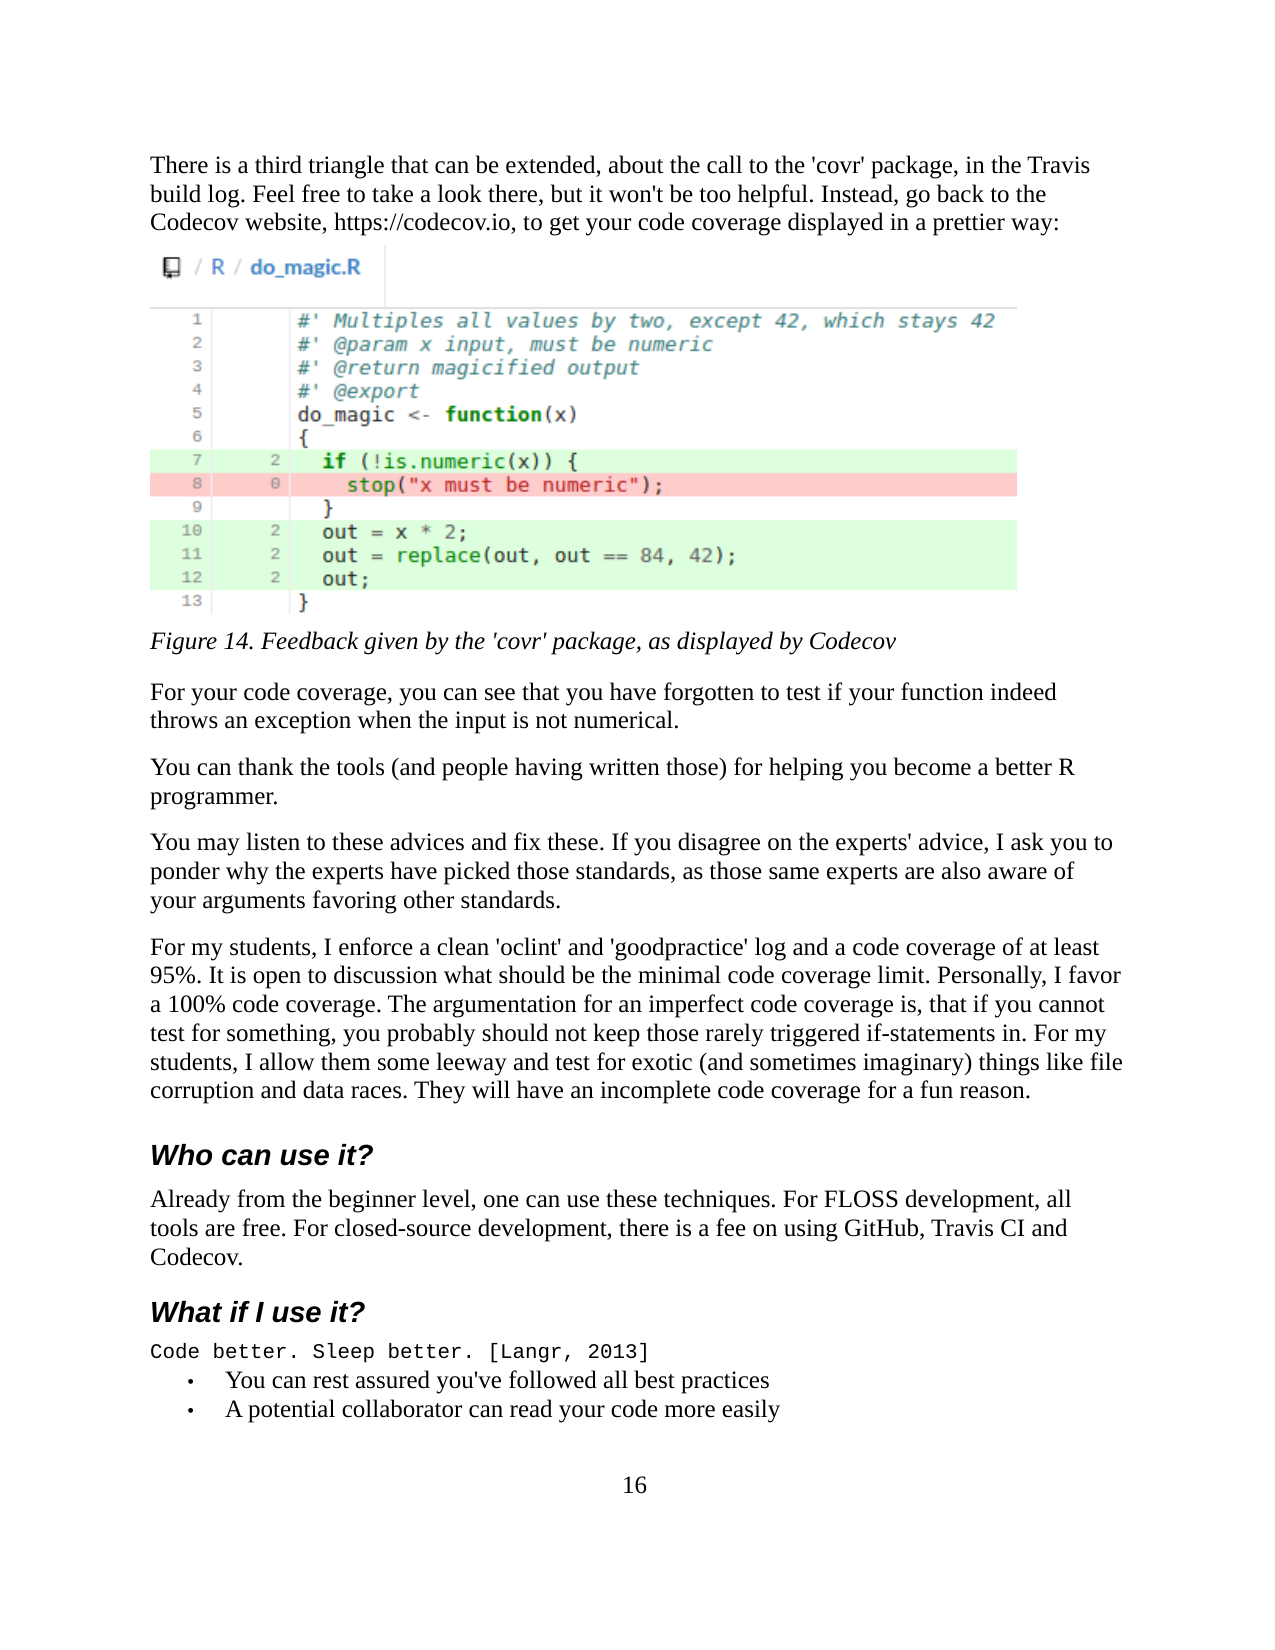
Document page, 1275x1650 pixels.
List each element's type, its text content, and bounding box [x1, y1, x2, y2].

list You can rest assured you've followed all best practices [187, 1365, 1125, 1394]
text Code better. Sleep better. [Langr, 2013] [150, 1341, 1125, 1365]
text For your code coverage, you can see that you have forgotten to test if your function indeed throws an exception when the input is not numerical. [150, 677, 1125, 734]
text You may listen to these advices and fix these. If you disagree on the experts' advice, I ask you to ponder why the experts have picked those standards, as those same experts are also aware of your arguments favoring other standards. [150, 827, 1125, 914]
text Already from the beginner level, one can use these techniques. For FLOSS development, all tools are free. For closed-source development, there is a fee on using GitHub, Travis CI and Codecov. [150, 1184, 1125, 1270]
subtitle Who can use it? [150, 1138, 1125, 1172]
text Figure 14. Feedback given by the 'covr' package, as displayed by Codecov [150, 626, 1125, 655]
list A potential collaborator can read your code more easily [187, 1394, 1125, 1423]
picture [150, 245, 1018, 614]
text You can thank the tools (and people having written those) for helping you become a better R programmer. [150, 752, 1125, 809]
text There is a third triangle that can be extended, about the call to the 'covr' package, in the Travis build log. Feel free to take a look there, but it won't be too helpful. Instead, go back to the Codecov website, https://codecov.io, to get your code coverage displayed in a prettier way: [150, 150, 1125, 236]
subtitle What if I use it? [150, 1295, 1125, 1329]
text For my students, I enforce a clean 'oclint' and 'goodpractice' log and a code coverage of at least 95%. It is open to discussion what should be the minimal code coverage limit. Personally, I favor a 100% code coverage. The argumentation for an imperfect code coverage is, that if you cannot test for something, you probably should not keep those rarely triggered if-statements in. For my students, I allow them some leeway and test for exotic (and sometimes imaginary) things like file corruption and data races. They will have an incomplete code coverage for a fun reason. [150, 932, 1125, 1104]
